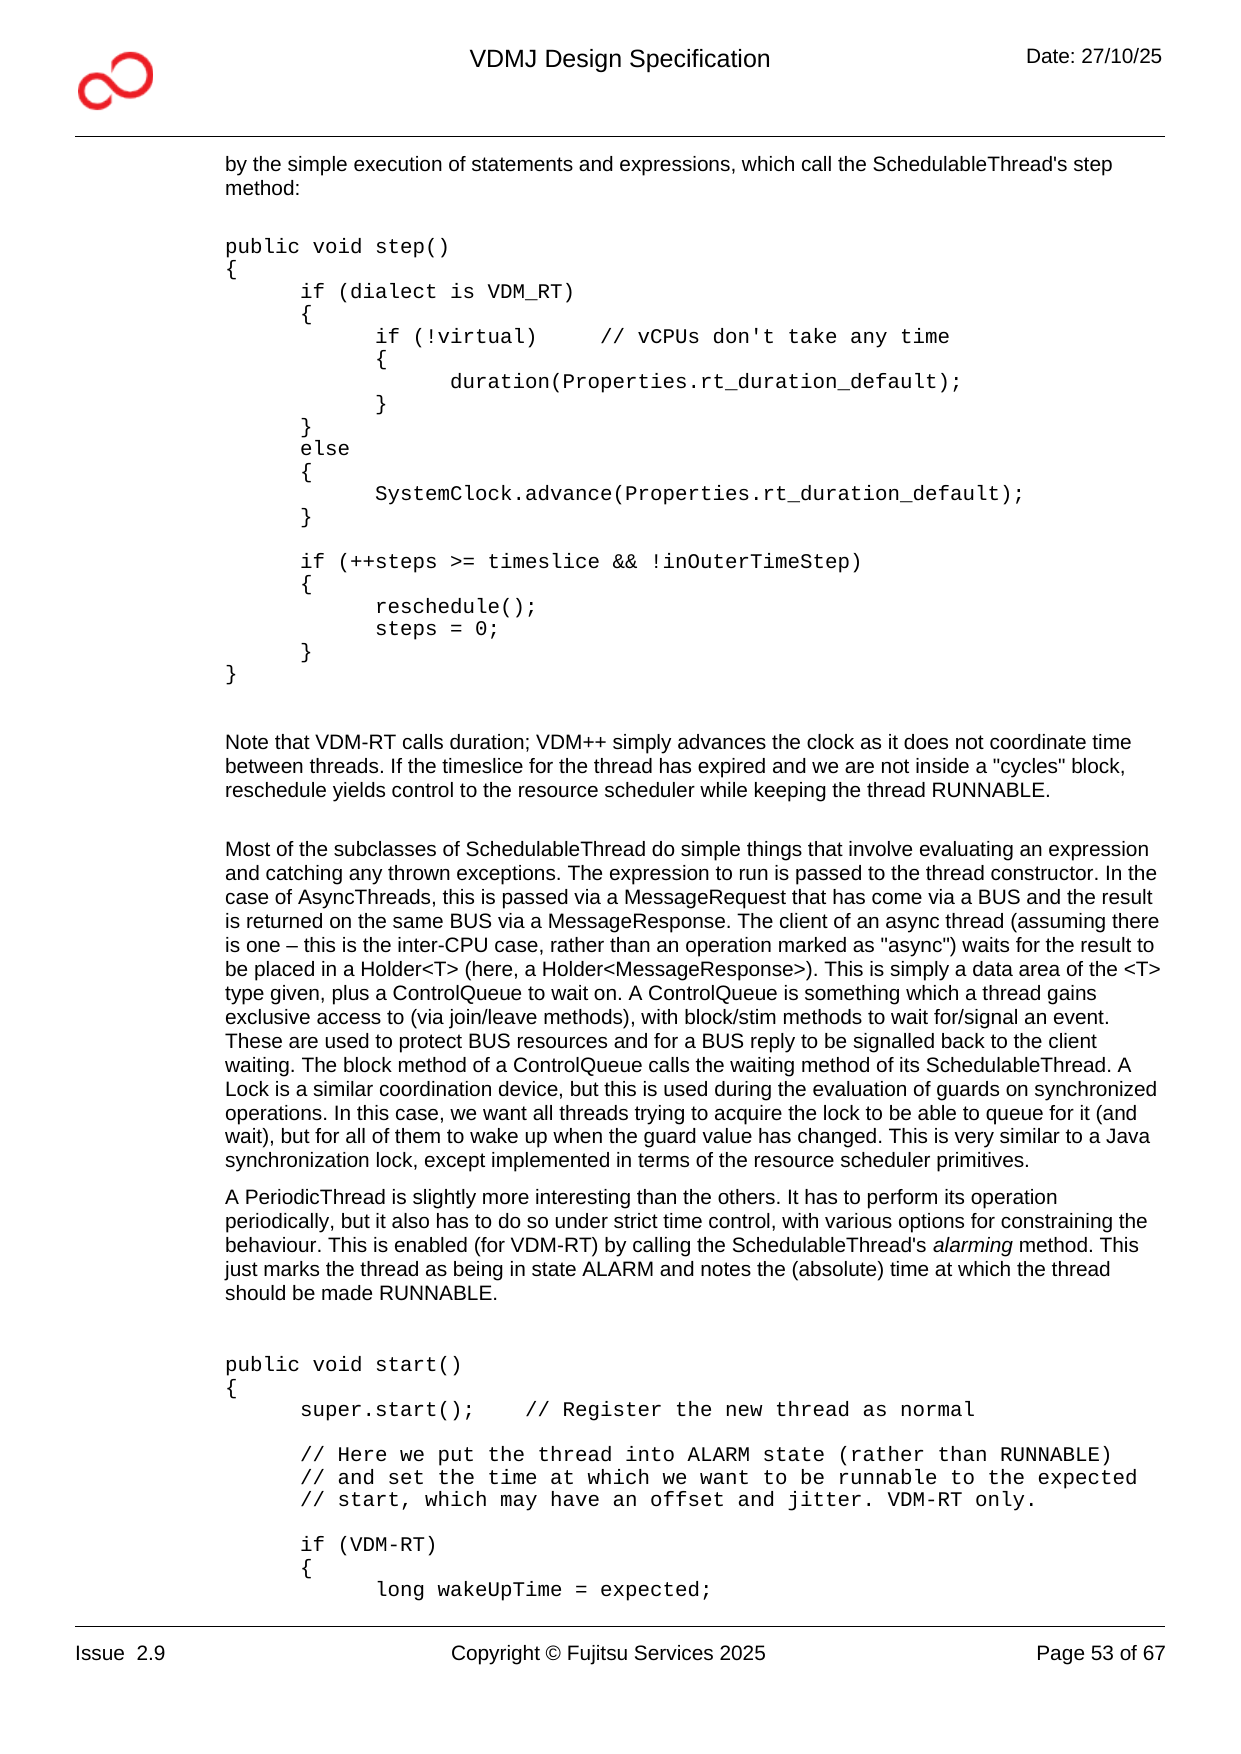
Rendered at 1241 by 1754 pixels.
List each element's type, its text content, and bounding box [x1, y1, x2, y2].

text // Here we put the thread into ALARM state (rather than RUNNABLE) [225, 1444, 1165, 1466]
text { [225, 1376, 1165, 1399]
text if (dialect is VDM_RT) [225, 280, 1165, 303]
text SystemClock.advance(Properties.rt_duration_default); [225, 483, 1165, 505]
text } [225, 640, 1165, 663]
text } [225, 663, 1165, 685]
text { [225, 573, 1165, 595]
text A PeriodicThread is slightly more interesting than the others. It has to perform its operation periodically, but it also has to do so under strict time control, with various options for constraining the behaviour. This is enabled (for VDM-RT) by calling the SchedulableThread's alarming method. This just marks the thread as being in state ALARM and notes the (absolute) time at which the thread should be made RUNNABLE. [225, 1185, 1165, 1305]
text // and set the time at which we want to be runnable to the expected [225, 1466, 1165, 1489]
text } [225, 505, 1165, 528]
text Note that VDM-RT calls duration; VDM++ simply advances the clock as it does not coordinate time between threads. If the timeslice for the thread has expired and we are not inside a "cycles" block, reschedule yields control to the resource scheduler while keeping the thread RUNNABLE. [225, 730, 1165, 802]
text { [225, 348, 1165, 370]
text by the simple execution of statements and expressions, which call the SchedulableThread's step method: [225, 152, 1165, 200]
picture [78, 44, 153, 120]
text // start, which may have an offset and jitter. VDM-RT only. [225, 1489, 1165, 1511]
text { [225, 460, 1165, 483]
text if (VDM-RT) [225, 1534, 1165, 1556]
text } [225, 393, 1165, 415]
text { [225, 303, 1165, 325]
text public void step() [225, 235, 1165, 258]
text long wakeUpTime = expected; [225, 1579, 1165, 1601]
text super.start(); // Register the new thread as normal [225, 1399, 1165, 1421]
text if (!virtual) // vCPUs don't take any time [225, 325, 1165, 348]
text public void start() [225, 1354, 1165, 1376]
text else [225, 438, 1165, 460]
text { [225, 1556, 1165, 1579]
text if (++steps >= timeslice && !inOuterTimeStep) [225, 550, 1165, 573]
text duration(Properties.rt_duration_default); [225, 370, 1165, 393]
text } [225, 415, 1165, 438]
text { [225, 258, 1165, 280]
text steps = 0; [225, 618, 1165, 640]
text reschedule(); [225, 595, 1165, 618]
text Most of the subclasses of SchedulableThread do simple things that involve evaluating an expression and catching any thrown exceptions. The expression to run is passed to the thread constructor. In the case of AsyncThreads, this is passed via a MessageRequest that has come via a BUS and the result is returned on the same BUS via a MessageResponse. The client of an async thread (assuming there is one – this is the inter-CPU case, rather than an operation marked as "async") waits for the result to be placed in a Holder<T> (here, a Holder<MessageResponse>). This is simply a data area of the <T> type given, plus a ControlQueue to wait on. A ControlQueue is something which a thread gains exclusive access to (via join/leave methods), with block/stim methods to wait for/signal an event. These are used to protect BUS resources and for a BUS reply to be signalled back to the client waiting. The block method of a ControlQueue calls the waiting method of its SchedulableThread. A Lock is a similar coordination device, but this is used during the evaluation of guards on synchronized operations. In this case, we want all threads trying to acquire the lock to be able to queue for it (and wait), but for all of them to wake up when the guard value has changed. This is very similar to a Java synchronization lock, except implemented in terms of the resource scheduler primitives. [225, 837, 1165, 1173]
